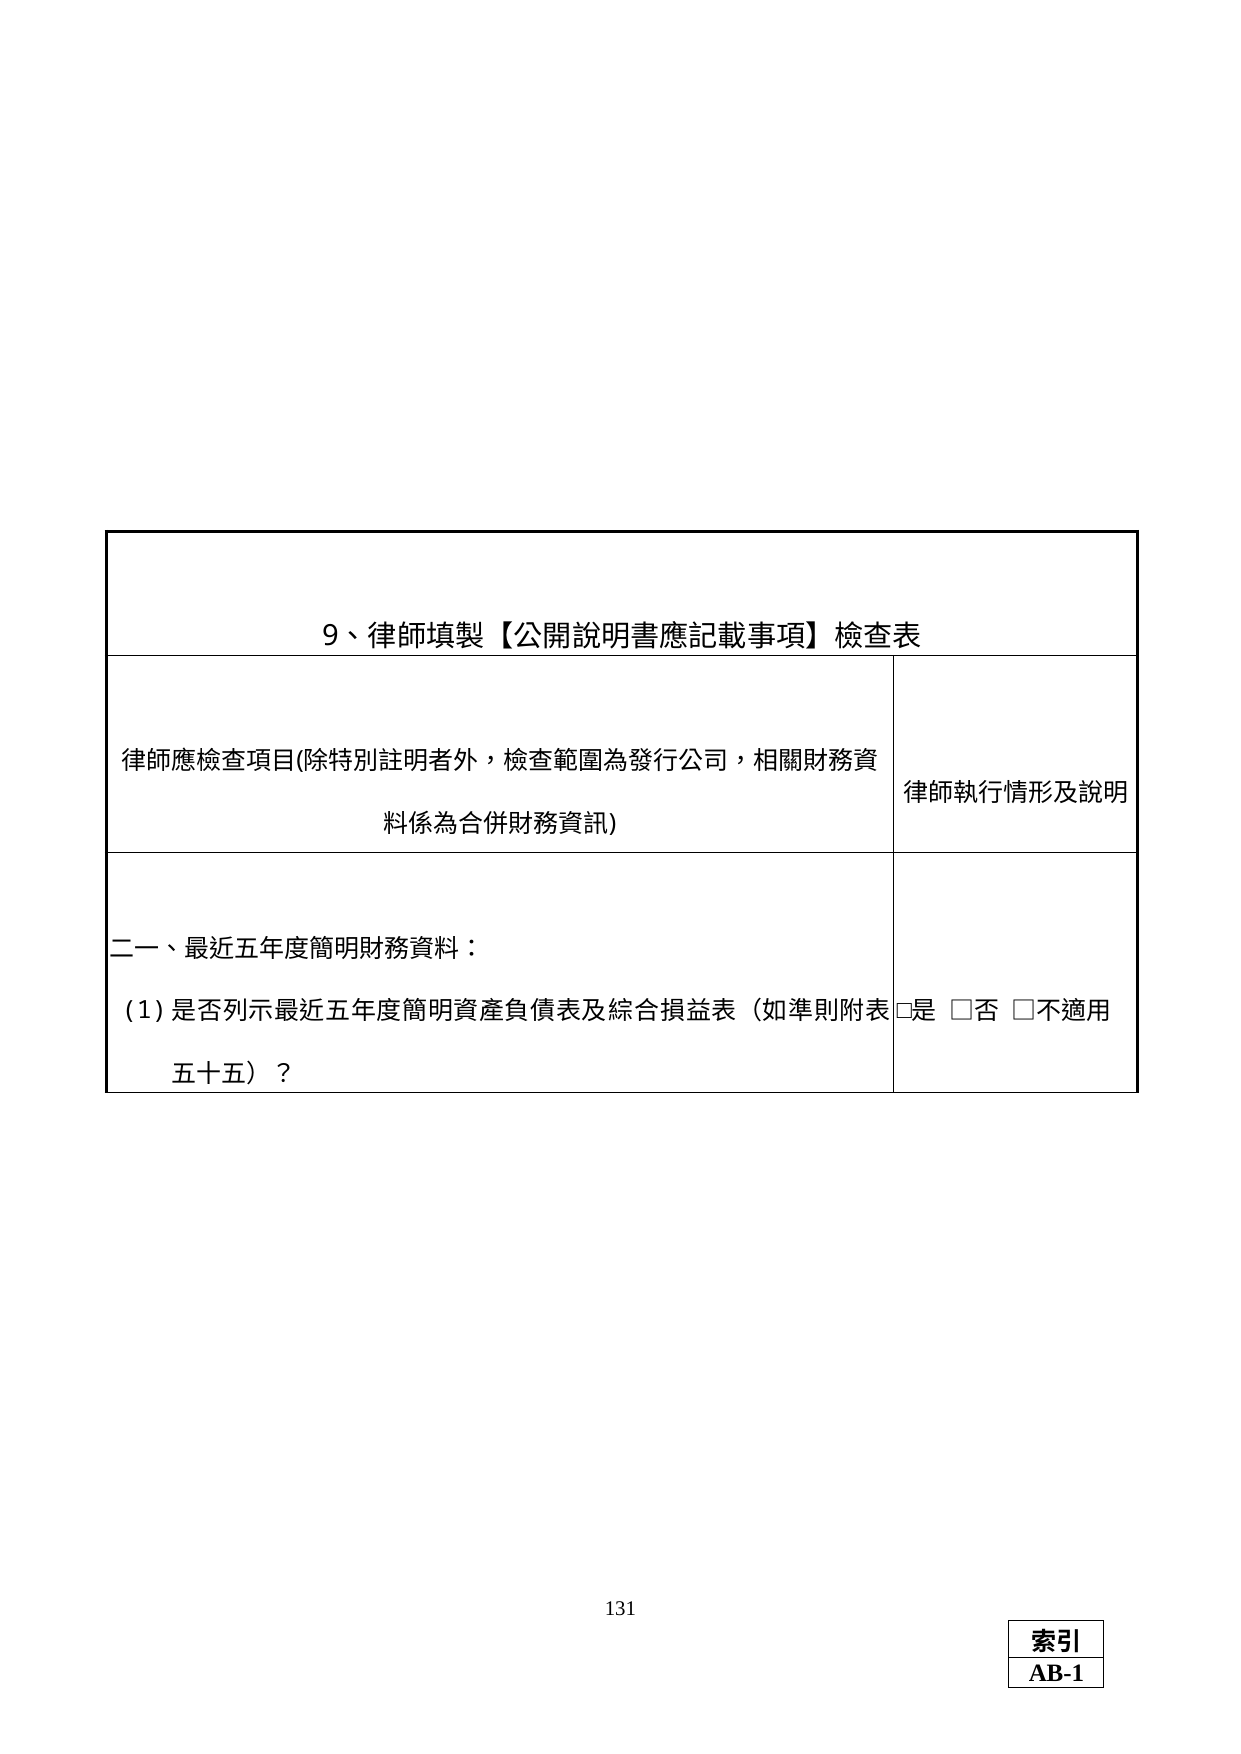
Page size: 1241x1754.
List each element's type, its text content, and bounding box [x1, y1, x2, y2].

table_cell 律師執行情形及說明 [894, 656, 1136, 852]
table_cell □是 □否 □不適用 [894, 853, 1136, 1092]
table_header 9、律師填製【公開說明書應記載事項】檢查表 [108, 533, 1136, 655]
table_cell 二一、最近五年度簡明財務資料： 是否列示最近五年度簡明資產負債表及綜合損益表（如準則附表五十五）？ [108, 853, 893, 1092]
table_cell 律師應檢查項目(除特別註明者外，檢查範圍為發行公司，相關財務資料係為合併財務資訊) [108, 656, 893, 852]
